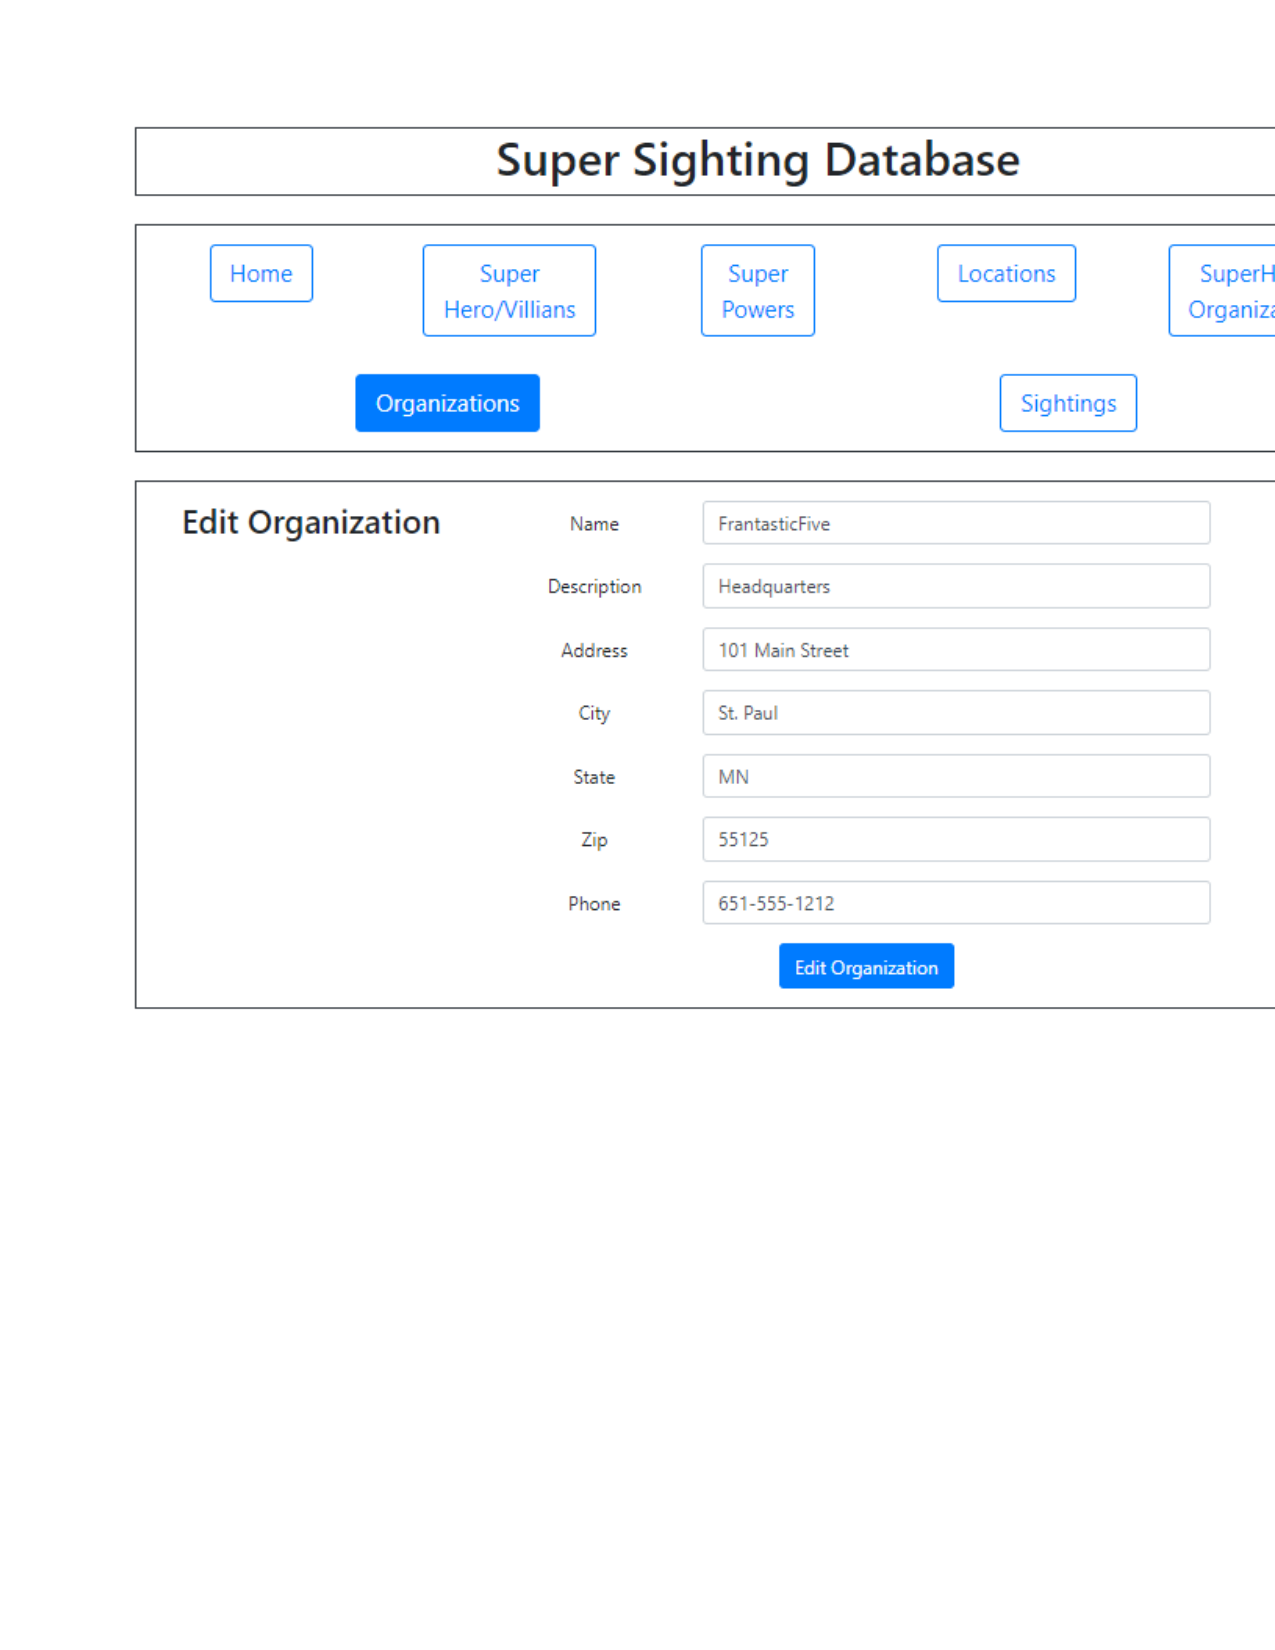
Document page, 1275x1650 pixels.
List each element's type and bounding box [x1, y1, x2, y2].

picture [118, 118, 1275, 1031]
